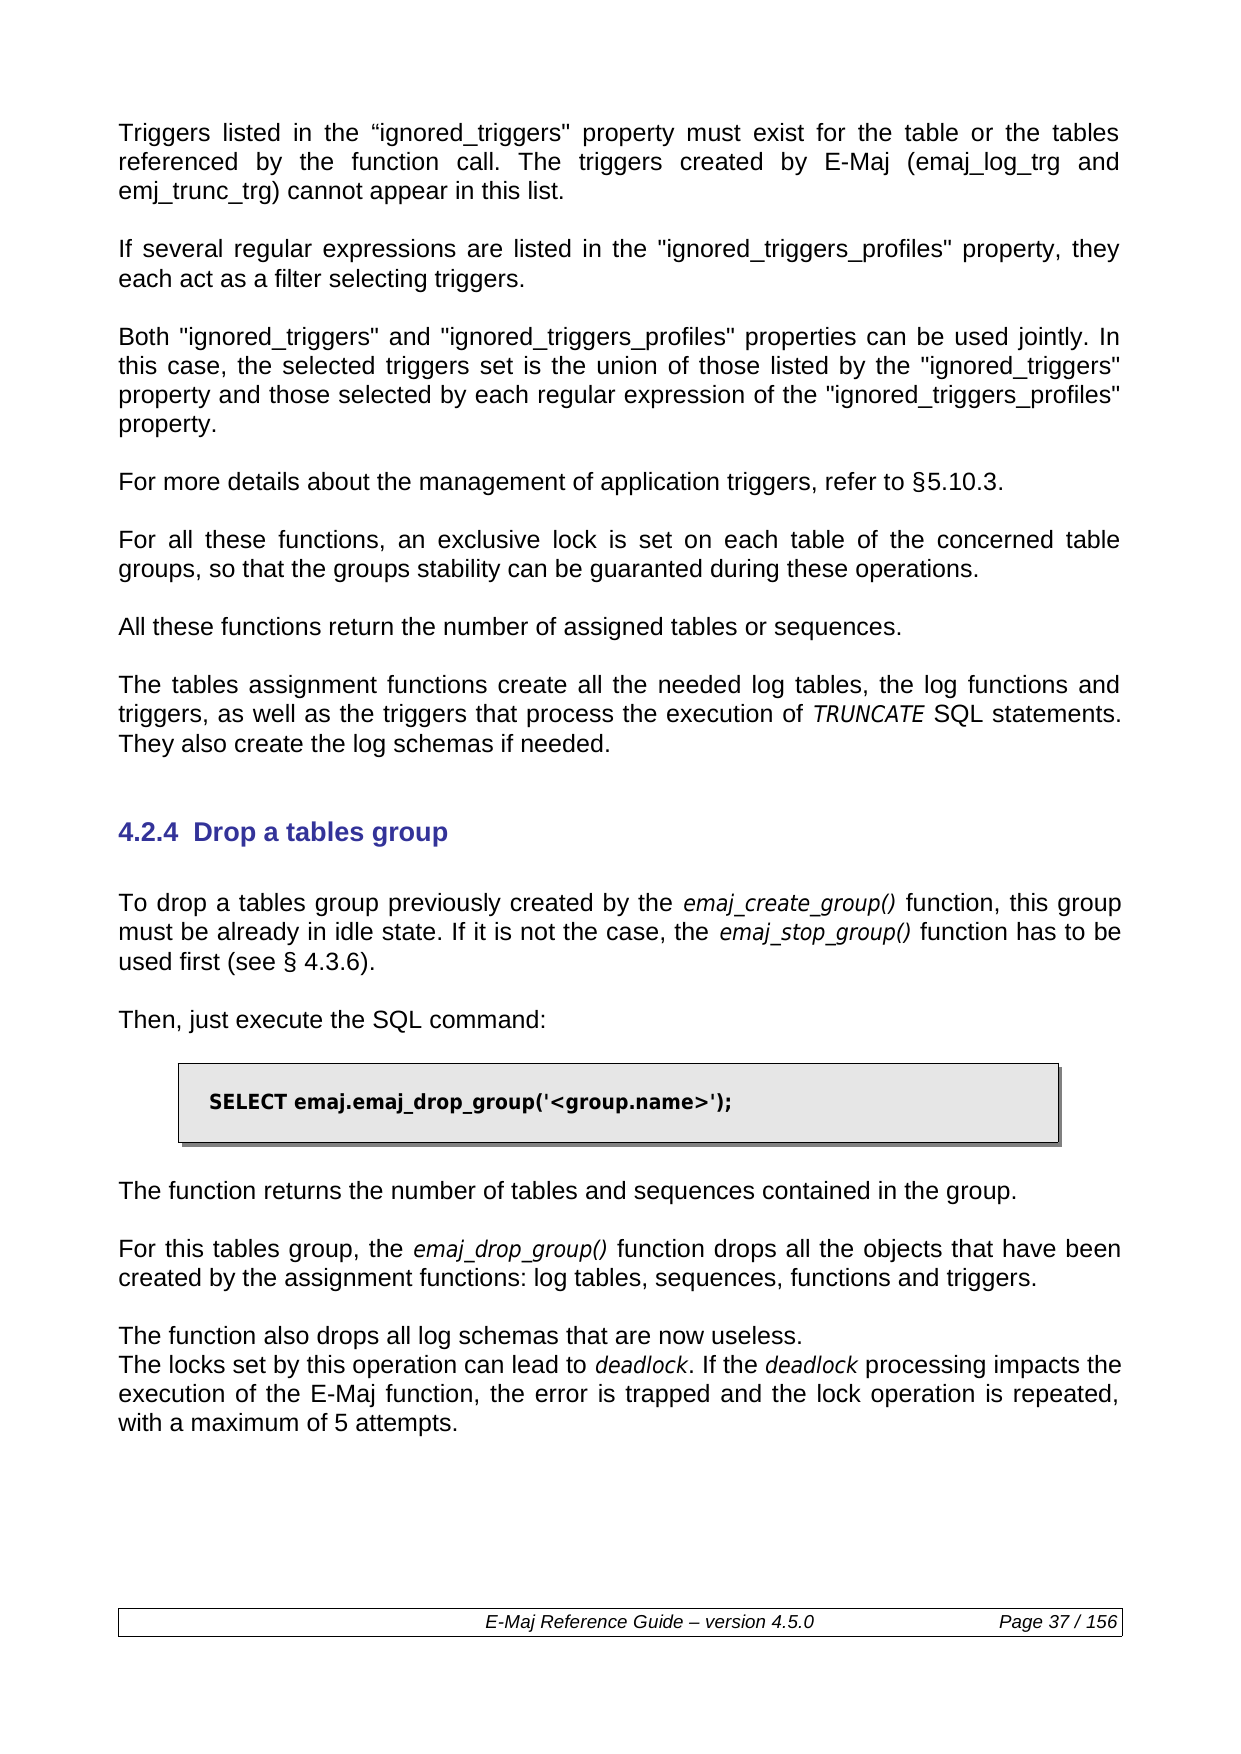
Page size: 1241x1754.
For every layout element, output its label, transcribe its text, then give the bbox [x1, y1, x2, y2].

text The tables assignment functions create all the needed log tables, the log functions and triggers, as well as the triggers that process the execution of TRUNCATE SQL statements. They also create the log schemas if needed. [118, 670, 1122, 757]
text Then, just execute the SQL command: [118, 1004, 1122, 1033]
text The locks set by this operation can lead to deadlock. If the deadlock processing impacts the execution of the E-Maj function, the error is trapped and the lock operation is repeated, with a maximum of 5 attempts. [118, 1350, 1122, 1437]
text If several regular expressions are listed in the "ignored_triggers_profiles" property, they each act as a filter selecting triggers. [118, 234, 1122, 292]
text Triggers listed in the “ignored_triggers" property must exist for the table or the tables referenced by the function call. The triggers created by E-Maj (emaj_log_trg and emj_trunc_trg) cannot appear in this list. [118, 118, 1122, 205]
text For this tables group, the emaj_drop_group() function drops all the objects that have been created by the assignment functions: log tables, sequences, functions and triggers. [118, 1234, 1122, 1292]
text For more details about the management of application triggers, refer to §5.10.3. [118, 467, 1122, 496]
text For all these functions, an exclusive lock is set on each table of the concerned table groups, so that the groups stability can be guaranted during these operations. [118, 525, 1122, 583]
text Both "ignored_triggers" and "ignored_triggers_profiles" properties can be used jointly. In this case, the selected triggers set is the union of those listed by the "ignored_triggers" property and those selected by each regular expression of the "ignored_triggers_profiles" property. [118, 322, 1122, 438]
text The function returns the number of tables and sequences contained in the group. [118, 1176, 1122, 1205]
subtitle Drop a tables group [118, 816, 1122, 847]
text All these functions return the number of assigned tables or sequences. [118, 612, 1122, 641]
text The function also drops all log schemas that are now useless. [118, 1321, 1122, 1350]
text To drop a tables group previously created by the emaj_create_group() function, this group must be already in idle state. If it is not the case, the emaj_stop_group() function has to be used first (see § 4.3.6). [118, 888, 1122, 975]
text SELECT emaj.emaj_drop_group('<group.name>'); [179, 1087, 1058, 1112]
